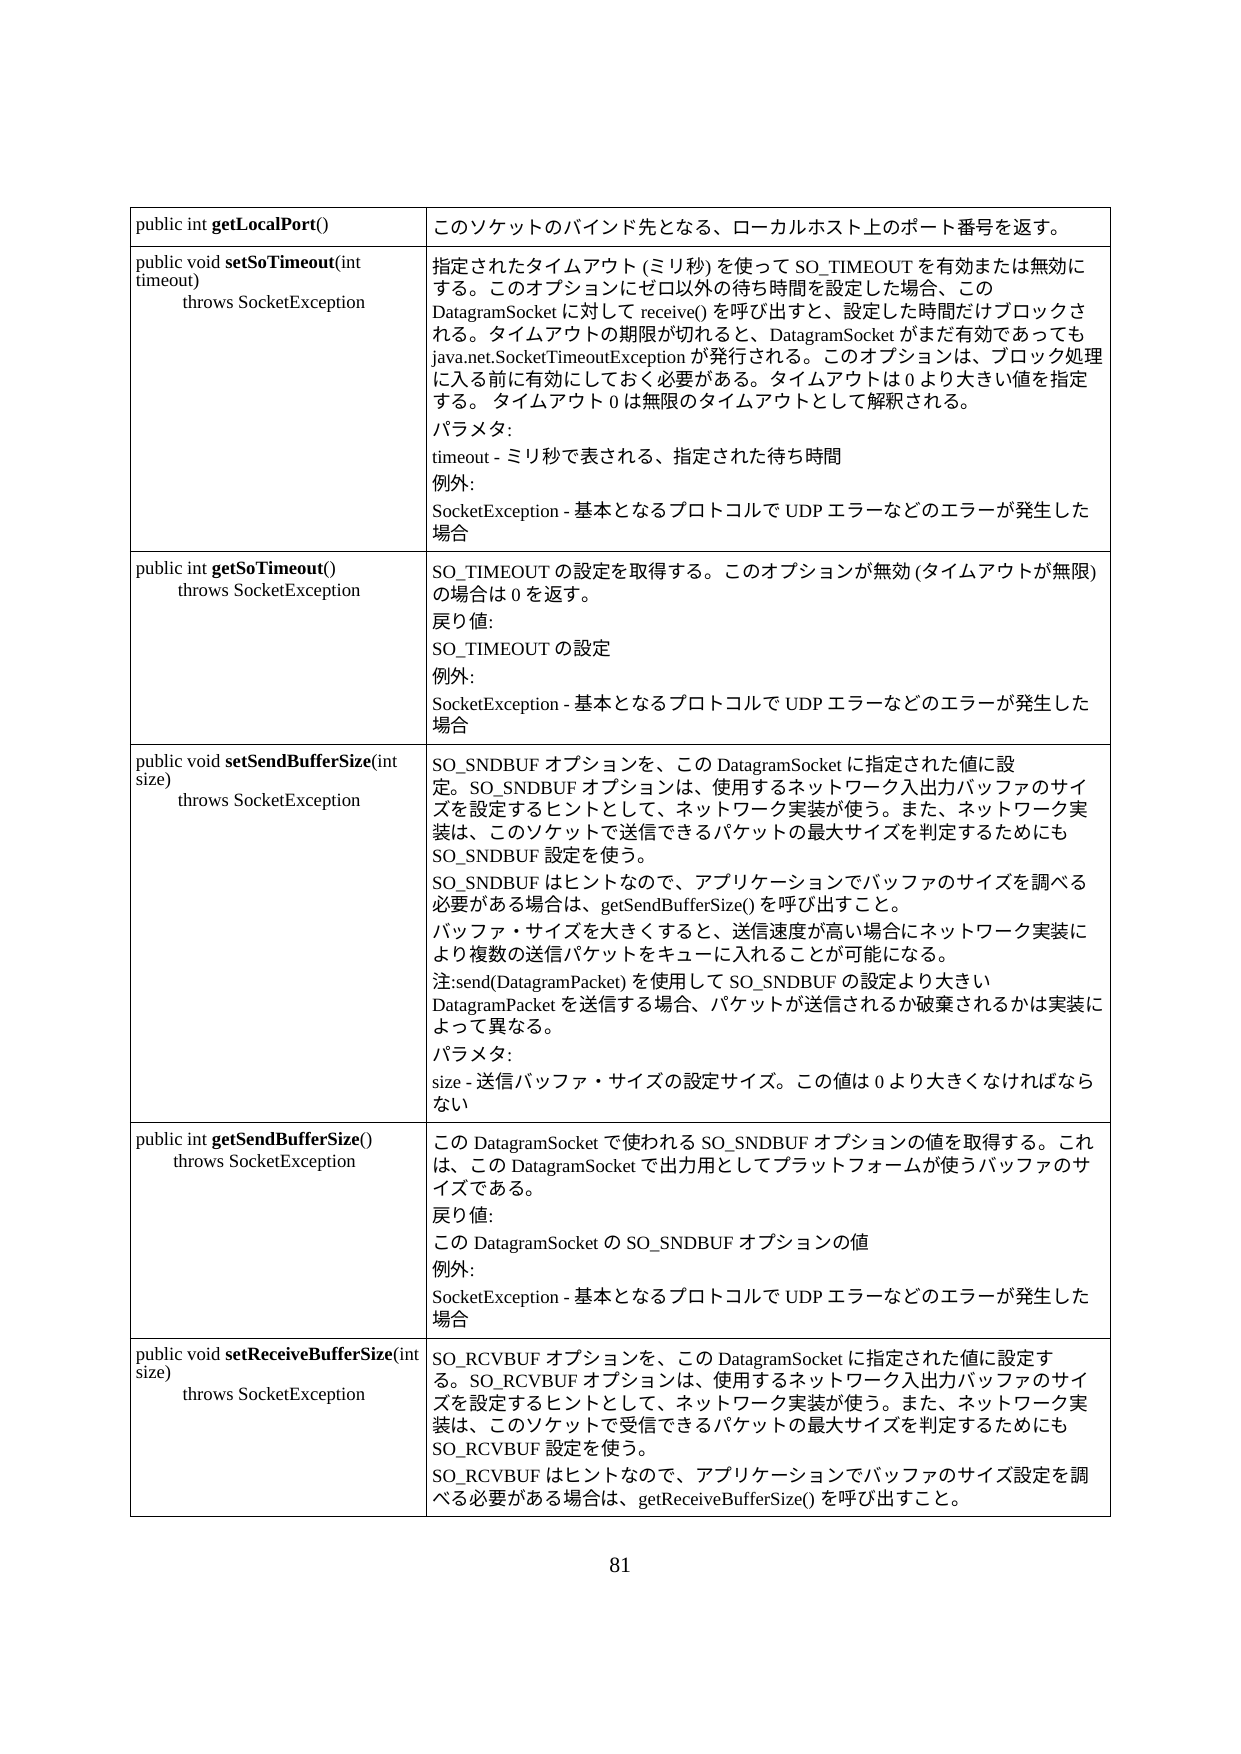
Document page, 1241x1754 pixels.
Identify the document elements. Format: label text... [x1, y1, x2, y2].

table_cell public void setSoTimeout(int timeout) throws SocketException [131, 247, 426, 551]
table_cell SO_TIMEOUT の設定を取得する。このオプションが無効 (タイムアウトが無限) の場合は 0 を返す。 戻り値: SO_TIMEOUT の設定 例外: SocketException - 基本となるプロトコルで UDP エラーなどのエラーが発生した場合 [427, 552, 1110, 744]
table_cell public int getLocalPort() [131, 208, 426, 246]
table_cell public void setSendBufferSize(int size) throws SocketException [131, 745, 426, 1122]
table_cell SO_RCVBUF オプションを、この DatagramSocket に指定された値に設定する。SO_RCVBUF オプションは、使用するネットワーク入出力バッファのサイズを設定するヒントとして、ネットワーク実装が使う。また、ネットワーク実装は、このソケットで受信できるパケットの最大サイズを判定するためにも SO_RCVBUF 設定を使う。 SO_RCVBUF はヒントなので、アプリケーションでバッファのサイズ設定を調べる必要がある場合は、getReceiveBufferSize() を呼び出すこと。 [427, 1339, 1110, 1516]
table_cell このソケットのバインド先となる、ローカルホスト上のポート番号を返す。 [427, 208, 1110, 246]
table_cell public int getSoTimeout() throws SocketException [131, 552, 426, 744]
table_cell public void setReceiveBufferSize(int size) throws SocketException [131, 1339, 426, 1516]
table_cell public int getSendBufferSize() throws SocketException [131, 1123, 426, 1337]
table_cell 指定されたタイムアウト (ミリ秒) を使って SO_TIMEOUT を有効または無効にする。このオプションにゼロ以外の待ち時間を設定した場合、この DatagramSocket に対して receive() を呼び出すと、設定した時間だけブロックされる。タイムアウトの期限が切れると、DatagramSocket がまだ有効であっても java.net.SocketTimeoutException が発行される。このオプションは、ブロック処理に入る前に有効にしておく必要がある。タイムアウトは 0 より大きい値を指定する。 タイムアウト 0 は無限のタイムアウトとして解釈される。 パラメタ: timeout - ミリ秒で表される、指定された待ち時間 例外: SocketException - 基本となるプロトコルで UDP エラーなどのエラーが発生した場合 [427, 247, 1110, 551]
table_cell この DatagramSocket で使われる SO_SNDBUF オプションの値を取得する。これは、この DatagramSocket で出力用としてプラットフォームが使うバッファのサイズである。 戻り値: この DatagramSocket の SO_SNDBUF オプションの値 例外: SocketException - 基本となるプロトコルで UDP エラーなどのエラーが発生した場合 [427, 1123, 1110, 1337]
table_cell SO_SNDBUF オプションを、この DatagramSocket に指定された値に設定。SO_SNDBUF オプションは、使用するネットワーク入出力バッファのサイズを設定するヒントとして、ネットワーク実装が使う。また、ネットワーク実装は、このソケットで送信できるパケットの最大サイズを判定するためにも SO_SNDBUF 設定を使う。 SO_SNDBUF はヒントなので、アプリケーションでバッファのサイズを調べる必要がある場合は、getSendBufferSize() を呼び出すこと。 バッファ・サイズを大きくすると、送信速度が高い場合にネットワーク実装により複数の送信パケットをキューに入れることが可能になる。 注:send(DatagramPacket) を使用して SO_SNDBUF の設定より大きい DatagramPacket を送信する場合、パケットが送信されるか破棄されるかは実装によって異なる。 パラメタ: size - 送信バッファ・サイズの設定サイズ。この値は 0 より大きくなければならない [427, 745, 1110, 1122]
